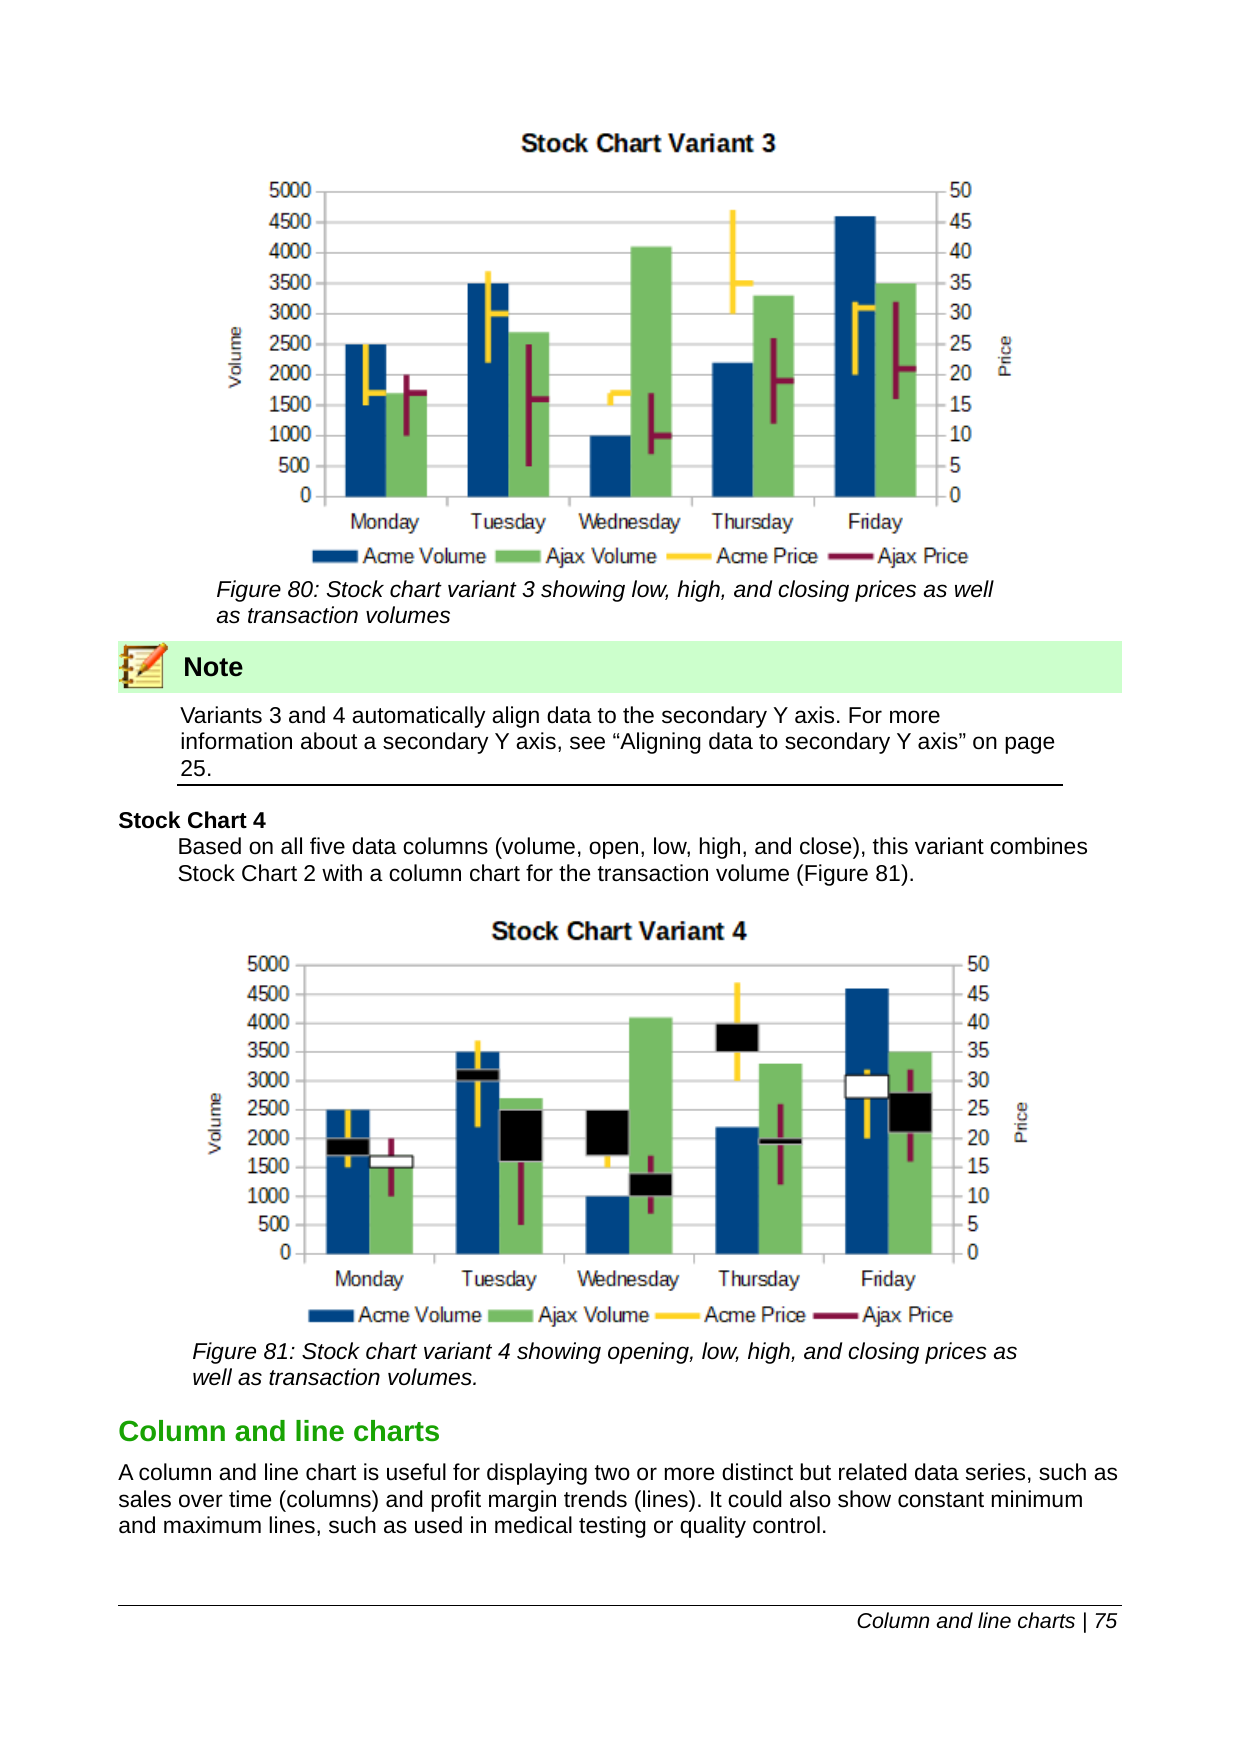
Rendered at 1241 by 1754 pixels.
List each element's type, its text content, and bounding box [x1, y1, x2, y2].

text Based on all five data columns (volume, open, low, high, and close), this variant combines Stock Chart 2 with a column chart for the transaction volume (Figure 81). [177, 833, 1122, 886]
subtitle Note [118, 641, 1122, 693]
picture [192, 898, 1049, 1338]
text Stock Chart 4 [118, 807, 1122, 833]
text Variants 3 and 4 automatically align data to the secondary Y axis. For more information about a secondary Y axis, see “Aligning data to secondary Y axis” on page 25. [177, 699, 1063, 784]
text Figure 80: Stock chart variant 3 showing low, high, and closing prices as well as transaction volumes [216, 576, 1024, 629]
text Figure 81: Stock chart variant 4 showing opening, low, high, and closing prices as well as transaction volumes. [192, 1338, 1048, 1390]
text A column and line chart is useful for displaying two or more distinct but related data series, such as sales over time (columns) and profit margin trends (lines). It could also show constant minimum and maximum lines, such as used in medical testing or quality control. [118, 1459, 1122, 1538]
picture [119, 641, 170, 692]
subtitle Column and line charts [118, 1414, 1122, 1448]
picture [216, 118, 1024, 576]
